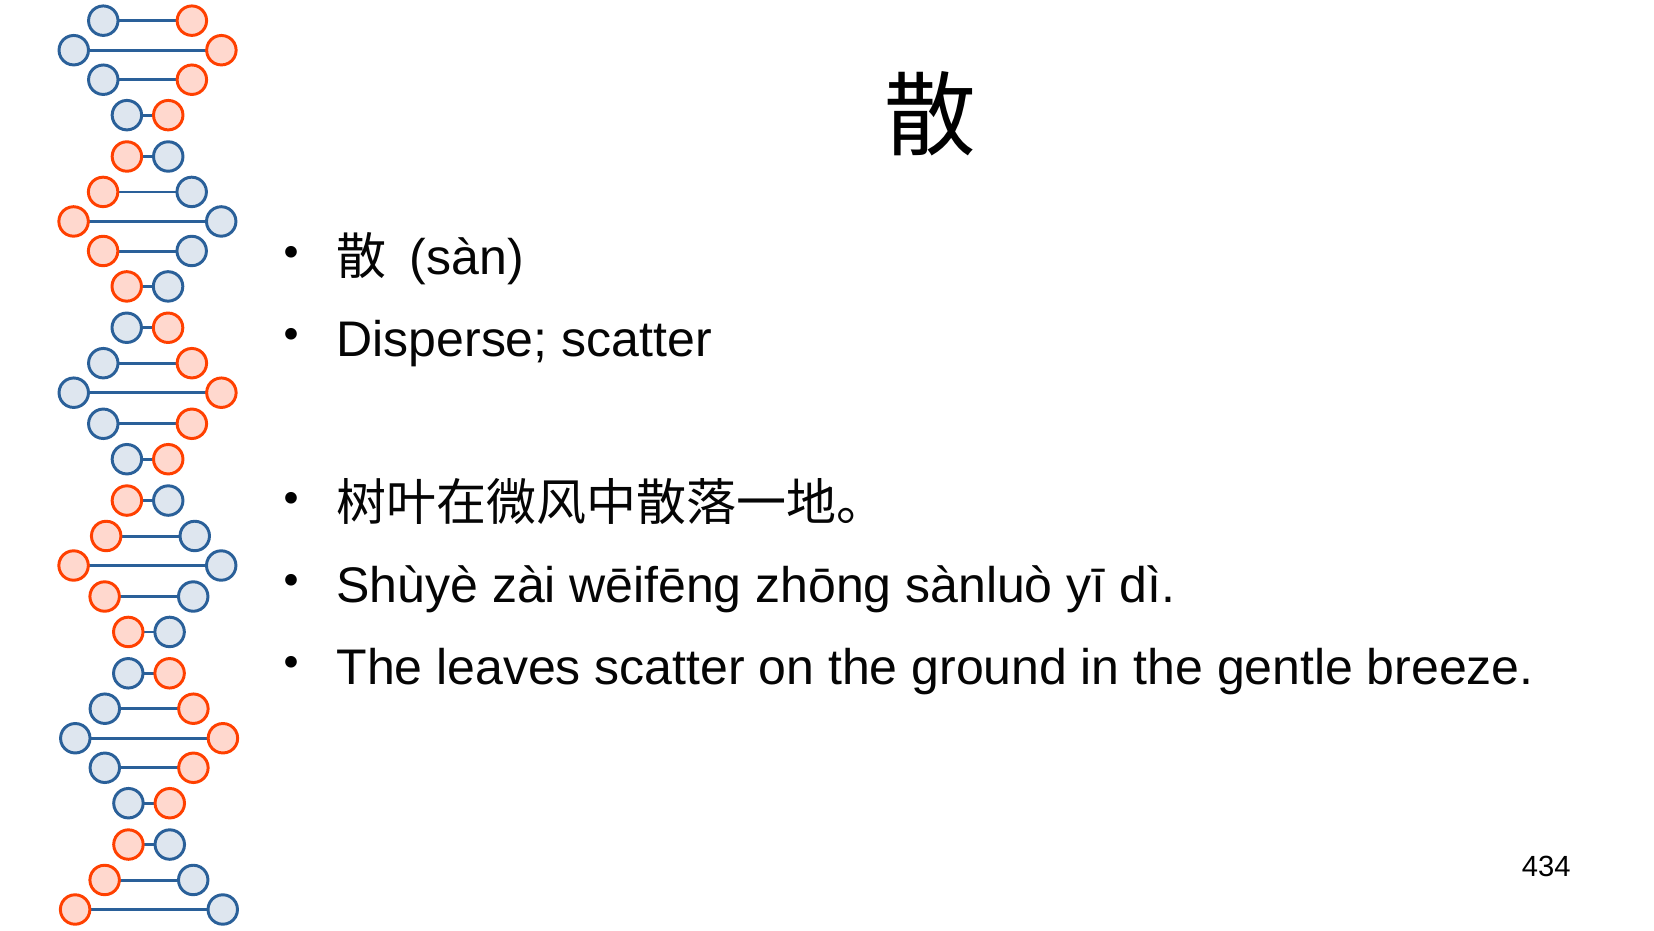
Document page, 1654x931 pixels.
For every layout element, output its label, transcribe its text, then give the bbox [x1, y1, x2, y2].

list 散 (sàn) Disperse; scatter 树叶在微风中散落一地。 Shùyè zài wēifēng zhōng sànluò yī dì. The leaves scatter on the ground in the gentle breeze. [265, 224, 1595, 764]
title 散 [265, 35, 1595, 189]
